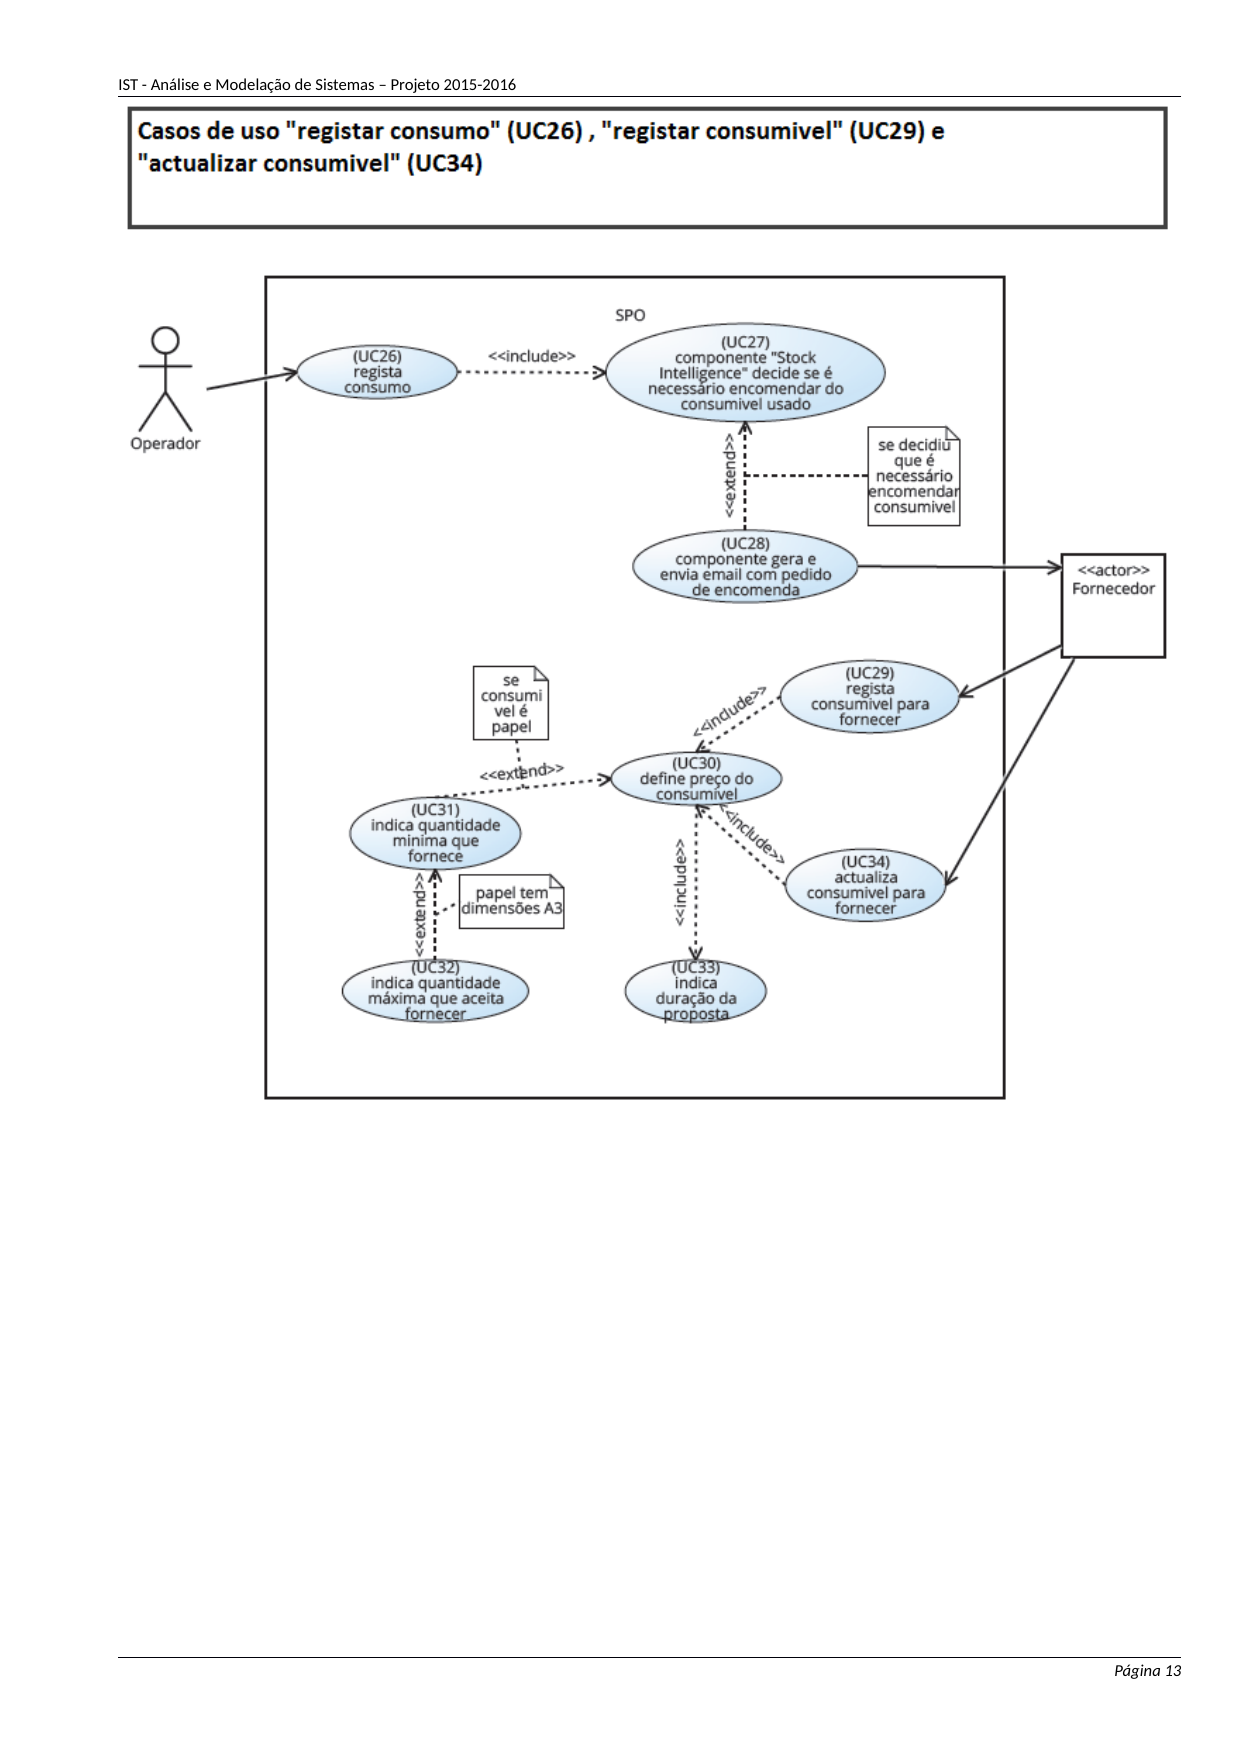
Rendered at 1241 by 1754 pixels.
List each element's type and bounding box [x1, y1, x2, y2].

picture [118, 97, 1182, 1118]
